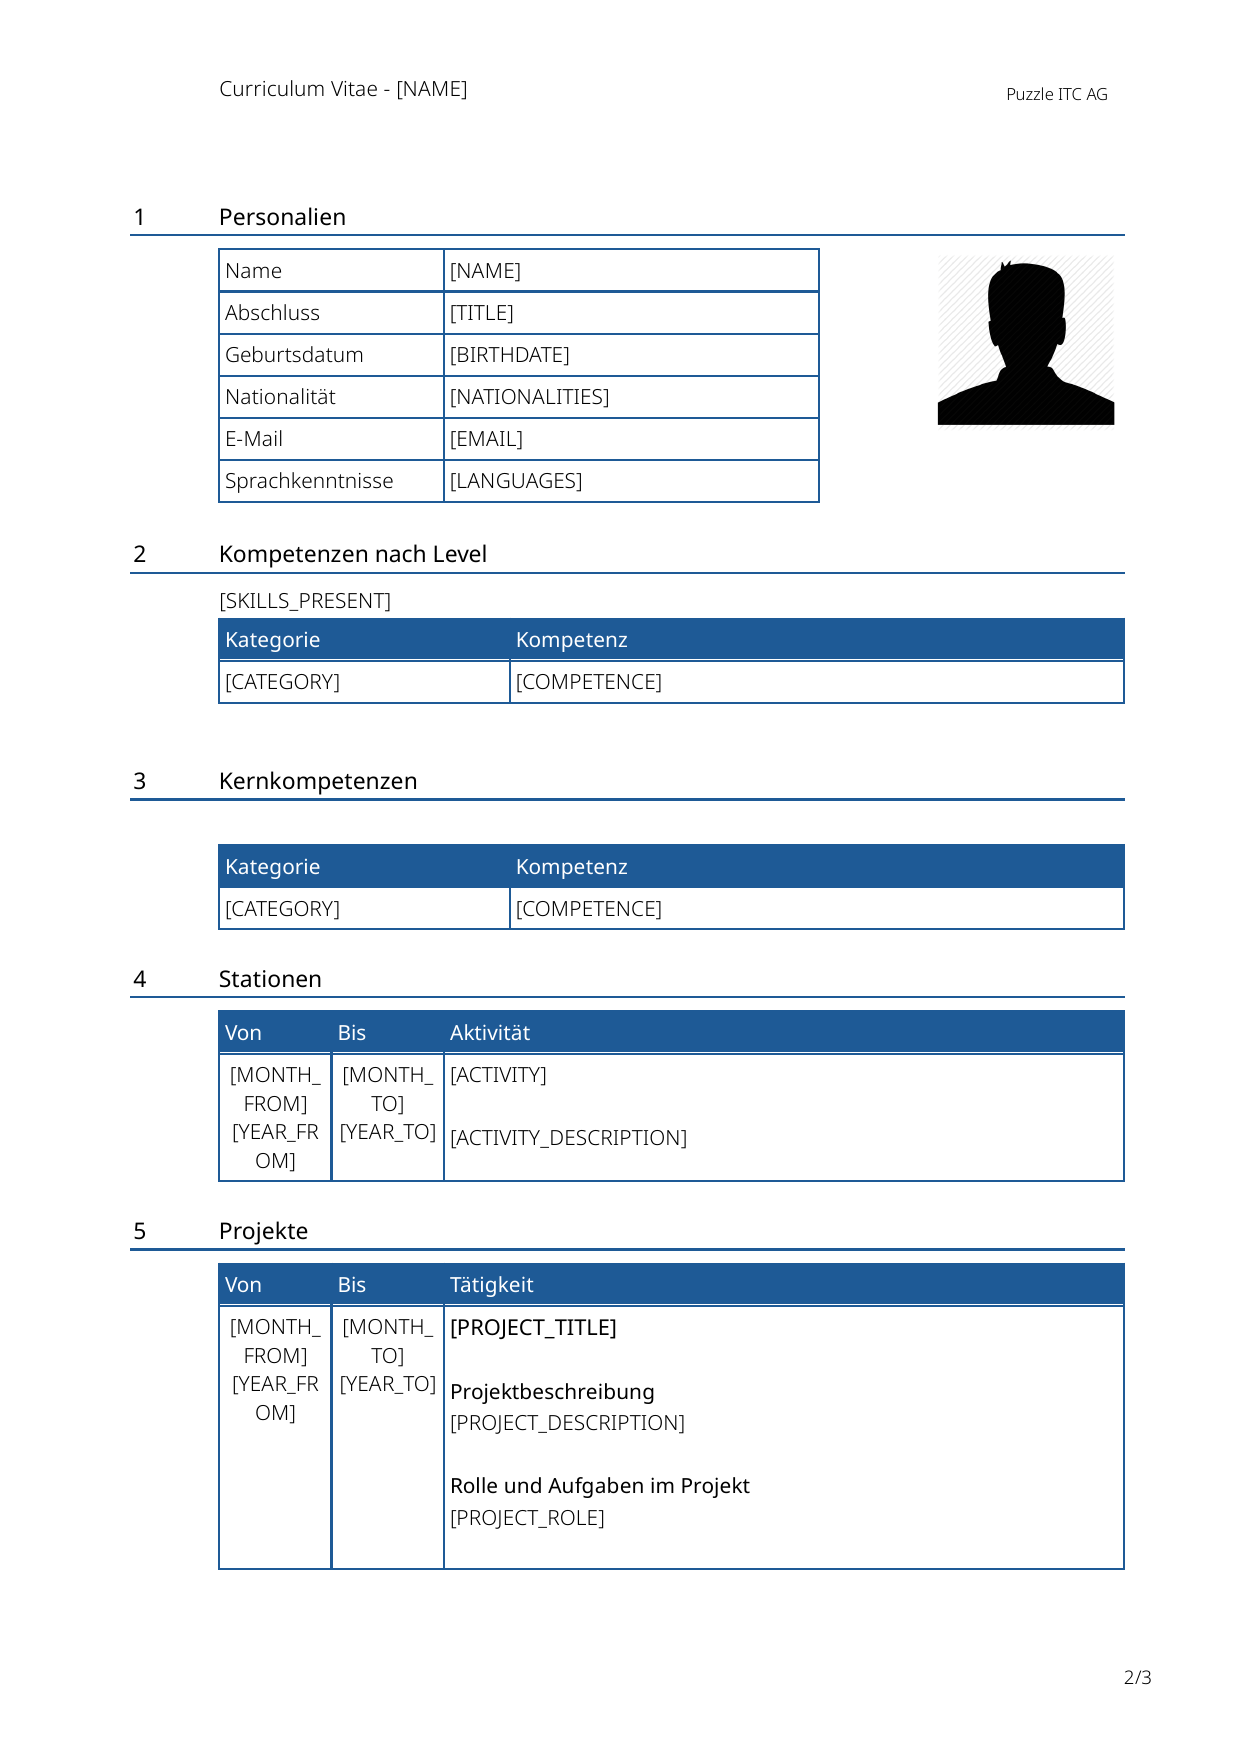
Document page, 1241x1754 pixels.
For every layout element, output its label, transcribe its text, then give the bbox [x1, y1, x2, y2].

table_cell [CATEGORY] [220, 888, 509, 928]
table_header Kompetenz [511, 846, 1123, 886]
table_cell [MONTH_FROM][YEAR_FROM] [220, 1055, 330, 1180]
table_cell Nationalität [220, 377, 443, 417]
table_header Von [220, 1265, 330, 1304]
subtitle Stationen [130, 959, 1125, 996]
subtitle Kernkompetenzen [130, 762, 1125, 798]
table_cell [ACTIVITY] [ACTIVITY_DESCRIPTION] [445, 1055, 1123, 1180]
table_header Kompetenz [511, 620, 1123, 659]
table_header Kategorie [220, 846, 509, 886]
table_header Tätigkeit [445, 1265, 1123, 1304]
subtitle Kompetenzen nach Level [130, 535, 1125, 572]
table_cell [CATEGORY] [220, 662, 509, 702]
table_header Bis [333, 1265, 443, 1304]
table_header Name [220, 250, 443, 290]
table_cell [COMPETENCE] [511, 888, 1123, 928]
subtitle Projekte [130, 1212, 1125, 1248]
table_header Aktivität [445, 1013, 1123, 1052]
table_header [NAME] [445, 250, 818, 290]
table_cell Geburtsdatum [220, 335, 443, 374]
table_cell [NATIONALITIES] [445, 377, 818, 417]
table_cell [MONTH_FROM][YEAR_FROM] [220, 1307, 330, 1568]
table_header Bis [333, 1013, 443, 1052]
table_cell [PROJECT_TITLE] Projektbeschreibung [PROJECT_DESCRIPTION] Rolle und Aufgaben im Projekt [PROJECT_ROLE] [445, 1307, 1123, 1568]
table_cell E-Mail [220, 419, 443, 459]
table_cell [COMPETENCE] [511, 662, 1123, 702]
table_header Kategorie [220, 620, 509, 659]
table_cell [MONTH_TO][YEAR_TO] [333, 1055, 443, 1180]
picture [937, 254, 1115, 431]
subtitle Personalien [130, 197, 1125, 234]
table_cell Abschluss [220, 293, 443, 332]
table_header [932, 249, 1120, 437]
table_cell [MONTH_TO][YEAR_TO] [333, 1307, 443, 1568]
text [SKILLS_PRESENT] [219, 586, 1125, 614]
table_cell Sprachkenntnisse [220, 461, 443, 501]
table_cell [TITLE] [445, 293, 818, 332]
table_header Von [220, 1013, 330, 1052]
table_cell [LANGUAGES] [445, 461, 818, 501]
table_cell [BIRTHDATE] [445, 335, 818, 374]
table_cell [EMAIL] [445, 419, 818, 459]
